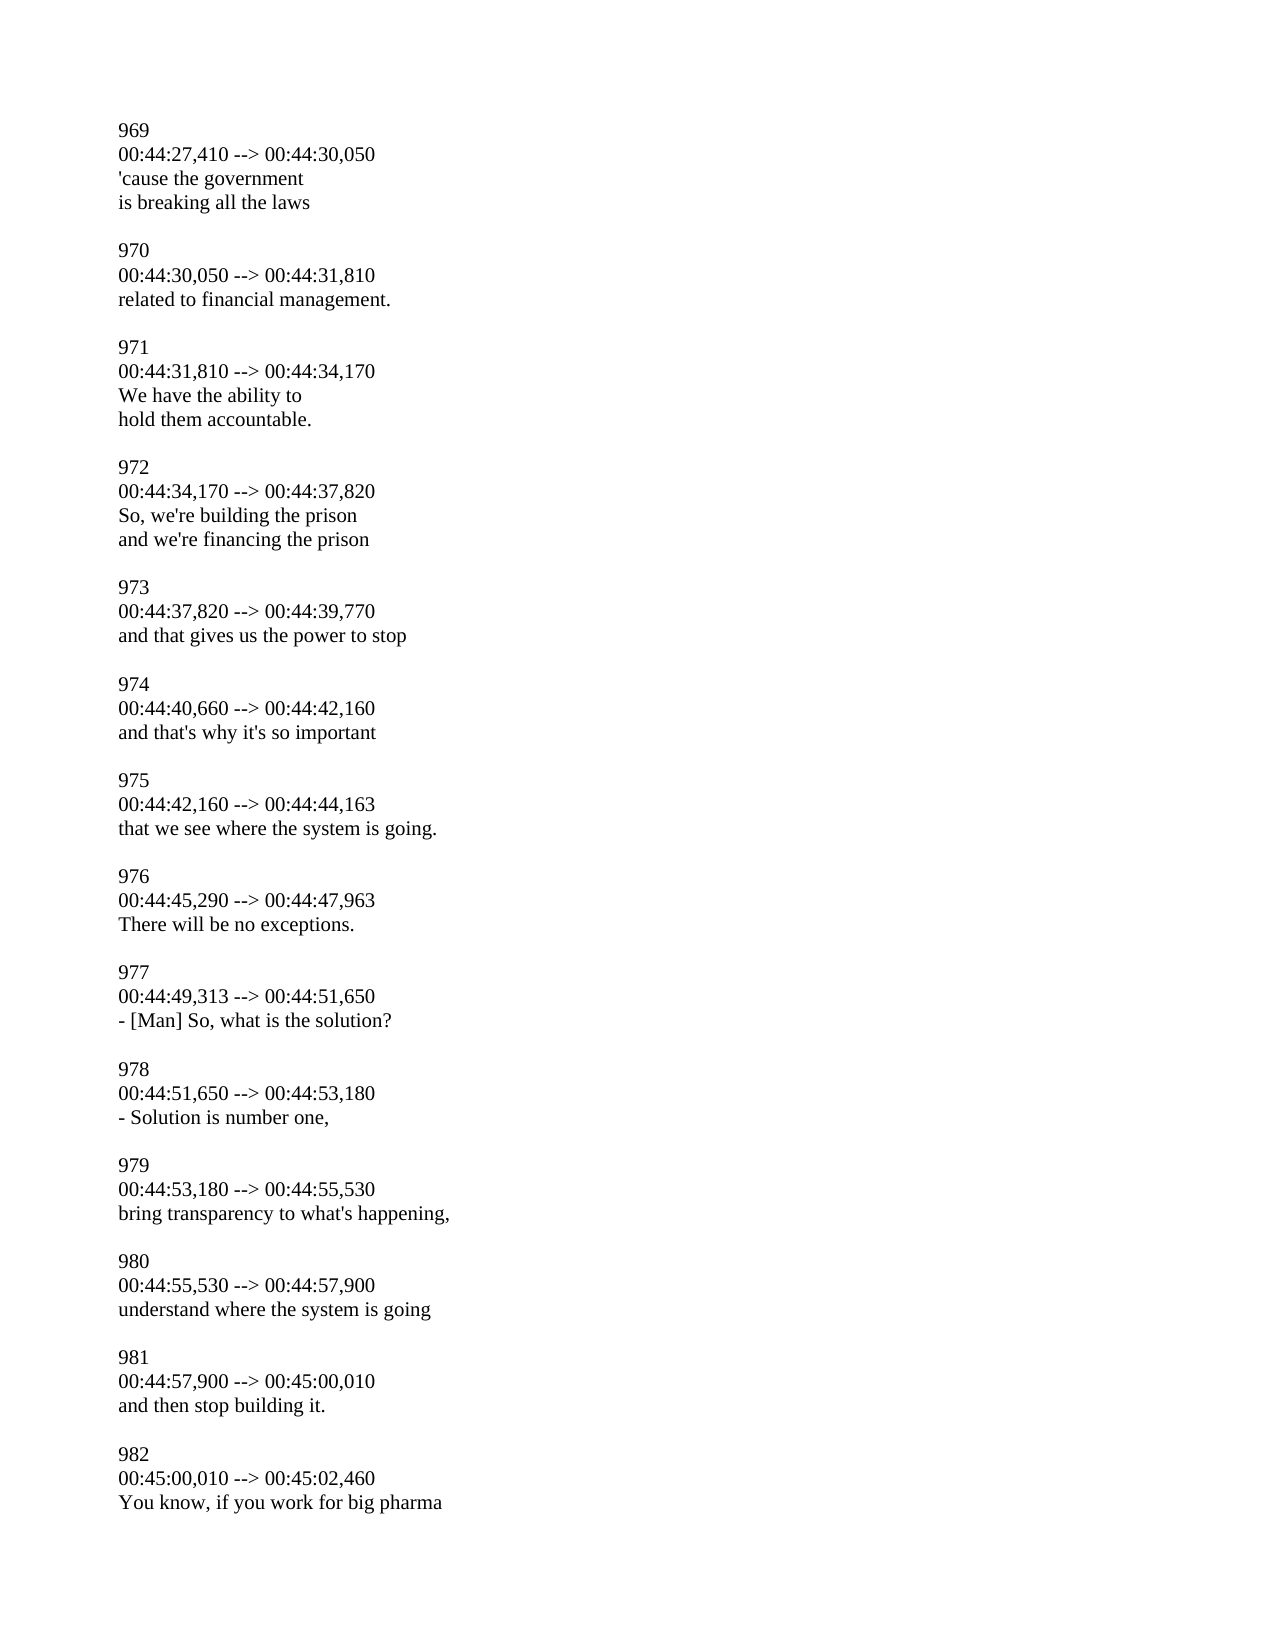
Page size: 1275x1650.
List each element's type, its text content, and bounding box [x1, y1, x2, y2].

text 00:44:31,810 --> 00:44:34,170 [118, 359, 1157, 383]
text So, we're building the prison [118, 503, 1157, 527]
text 00:44:55,530 --> 00:44:57,900 [118, 1273, 1157, 1297]
text 00:44:53,180 --> 00:44:55,530 [118, 1177, 1157, 1201]
text 977 [118, 960, 1157, 984]
text and that's why it's so important [118, 720, 1157, 744]
text related to financial management. [118, 287, 1157, 311]
text and we're financing the prison [118, 527, 1157, 551]
text 969 [118, 118, 1157, 142]
text - Solution is number one, [118, 1105, 1157, 1129]
text 00:44:37,820 --> 00:44:39,770 [118, 599, 1157, 623]
text 972 [118, 455, 1157, 479]
text 973 [118, 575, 1157, 599]
text hold them accountable. [118, 407, 1157, 431]
text 00:45:00,010 --> 00:45:02,460 [118, 1466, 1157, 1490]
text 00:44:34,170 --> 00:44:37,820 [118, 479, 1157, 503]
text 00:44:57,900 --> 00:45:00,010 [118, 1369, 1157, 1393]
text and that gives us the power to stop [118, 623, 1157, 647]
text 979 [118, 1153, 1157, 1177]
text We have the ability to [118, 383, 1157, 407]
text 00:44:42,160 --> 00:44:44,163 [118, 792, 1157, 816]
text is breaking all the laws [118, 190, 1157, 214]
text 00:44:27,410 --> 00:44:30,050 [118, 142, 1157, 166]
text 980 [118, 1249, 1157, 1273]
text - [Man] So, what is the solution? [118, 1008, 1157, 1032]
text There will be no exceptions. [118, 912, 1157, 936]
text 978 [118, 1057, 1157, 1081]
text 971 [118, 335, 1157, 359]
text 982 [118, 1442, 1157, 1466]
text 974 [118, 672, 1157, 696]
text 976 [118, 864, 1157, 888]
text 970 [118, 238, 1157, 262]
text 00:44:51,650 --> 00:44:53,180 [118, 1081, 1157, 1105]
text 981 [118, 1345, 1157, 1369]
text You know, if you work for big pharma [118, 1490, 1157, 1514]
text that we see where the system is going. [118, 816, 1157, 840]
text 975 [118, 768, 1157, 792]
text bring transparency to what's happening, [118, 1201, 1157, 1225]
text and then stop building it. [118, 1393, 1157, 1417]
text 00:44:40,660 --> 00:44:42,160 [118, 696, 1157, 720]
text 00:44:45,290 --> 00:44:47,963 [118, 888, 1157, 912]
text understand where the system is going [118, 1297, 1157, 1321]
text 00:44:30,050 --> 00:44:31,810 [118, 262, 1157, 287]
text 00:44:49,313 --> 00:44:51,650 [118, 984, 1157, 1008]
text 'cause the government [118, 166, 1157, 190]
